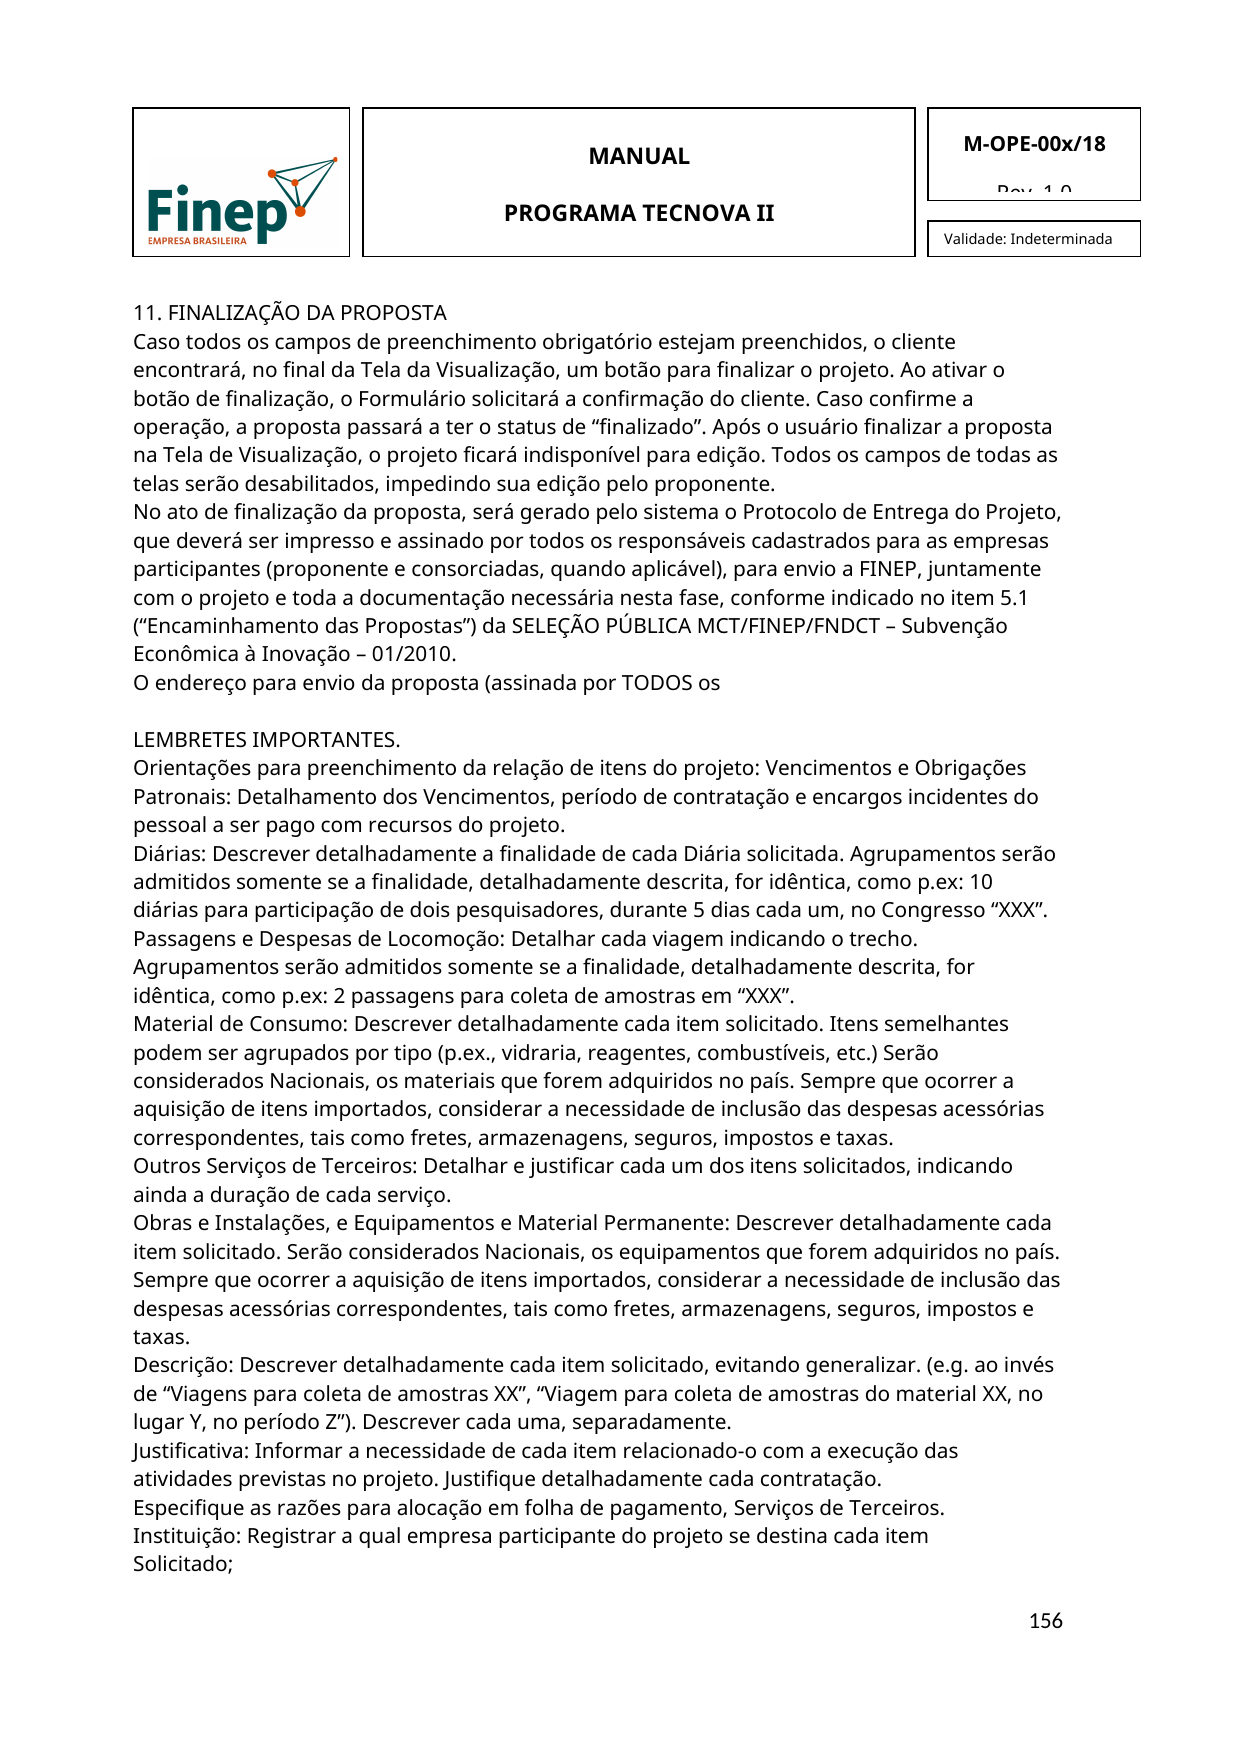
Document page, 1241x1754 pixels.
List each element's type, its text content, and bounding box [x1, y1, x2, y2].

text O endereço para envio da proposta (assinada por TODOS os [133, 668, 1063, 696]
text Caso todos os campos de preenchimento obrigatório estejam preenchidos, o cliente encontrará, no final da Tela da Visualização, um botão para finalizar o projeto. Ao ativar o botão de finalização, o Formulário solicitará a confirmação do cliente. Caso confirme a operação, a proposta passará a ter o status de “finalizado”. Após o usuário finalizar a proposta na Tela de Visualização, o projeto ficará indisponível para edição. Todos os campos de todas as telas serão desabilitados, impedindo sua edição pelo proponente. [133, 327, 1063, 497]
text Diárias: Descrever detalhadamente a finalidade de cada Diária solicitada. Agrupamentos serão admitidos somente se a finalidade, detalhadamente descrita, for idêntica, como p.ex: 10 diárias para participação de dois pesquisadores, durante 5 dias cada um, no Congresso “XXX”. [133, 839, 1063, 924]
text 11. FINALIZAÇÃO DA PROPOSTA [133, 298, 1063, 327]
text Orientações para preenchimento da relação de itens do projeto: Vencimentos e Obrigações Patronais: Detalhamento dos Vencimentos, período de contratação e encargos incidentes do pessoal a ser pago com recursos do projeto. [133, 753, 1063, 839]
text Material de Consumo: Descrever detalhadamente cada item solicitado. Itens semelhantes podem ser agrupados por tipo (p.ex., vidraria, reagentes, combustíveis, etc.) Serão considerados Nacionais, os materiais que forem adquiridos no país. Sempre que ocorrer a aquisição de itens importados, considerar a necessidade de inclusão das despesas acessórias correspondentes, tais como fretes, armazenagens, seguros, impostos e taxas. [133, 1009, 1063, 1151]
text No ato de finalização da proposta, será gerado pelo sistema o Protocolo de Entrega do Projeto, que deverá ser impresso e assinado por todos os responsáveis cadastrados para as empresas participantes (proponente e consorciadas, quando aplicável), para envio a FINEP, juntamente com o projeto e toda a documentação necessária nesta fase, conforme indicado no item 5.1 (“Encaminhamento das Propostas”) da SELEÇÃO PÚBLICA MCT/FINEP/FNDCT – Subvenção Econômica à Inovação – 01/2010. [133, 497, 1063, 668]
text Solicitado; [133, 1549, 1063, 1578]
text Obras e Instalações, e Equipamentos e Material Permanente: Descrever detalhadamente cada item solicitado. Serão considerados Nacionais, os equipamentos que forem adquiridos no país. Sempre que ocorrer a aquisição de itens importados, considerar a necessidade de inclusão das despesas acessórias correspondentes, tais como fretes, armazenagens, seguros, impostos e taxas. [133, 1208, 1063, 1351]
text Outros Serviços de Terceiros: Detalhar e justificar cada um dos itens solicitados, indicando ainda a duração de cada serviço. [133, 1151, 1063, 1208]
text LEMBRETES IMPORTANTES. [133, 725, 1063, 753]
text Descrição: Descrever detalhadamente cada item solicitado, evitando generalizar. (e.g. ao invés de “Viagens para coleta de amostras XX”, “Viagem para coleta de amostras do material XX, no lugar Y, no período Z”). Descrever cada uma, separadamente. [133, 1351, 1063, 1436]
text Passagens e Despesas de Locomoção: Detalhar cada viagem indicando o trecho. Agrupamentos serão admitidos somente se a finalidade, detalhadamente descrita, for idêntica, como p.ex: 2 passagens para coleta de amostras em “XXX”. [133, 924, 1063, 1009]
text Especifique as razões para alocação em folha de pagamento, Serviços de Terceiros. [133, 1493, 1063, 1521]
text Instituição: Registrar a qual empresa participante do projeto se destina cada item [133, 1521, 1063, 1549]
text Justificativa: Informar a necessidade de cada item relacionado-o com a execução das atividades previstas no projeto. Justifique detalhadamente cada contratação. [133, 1436, 1063, 1493]
